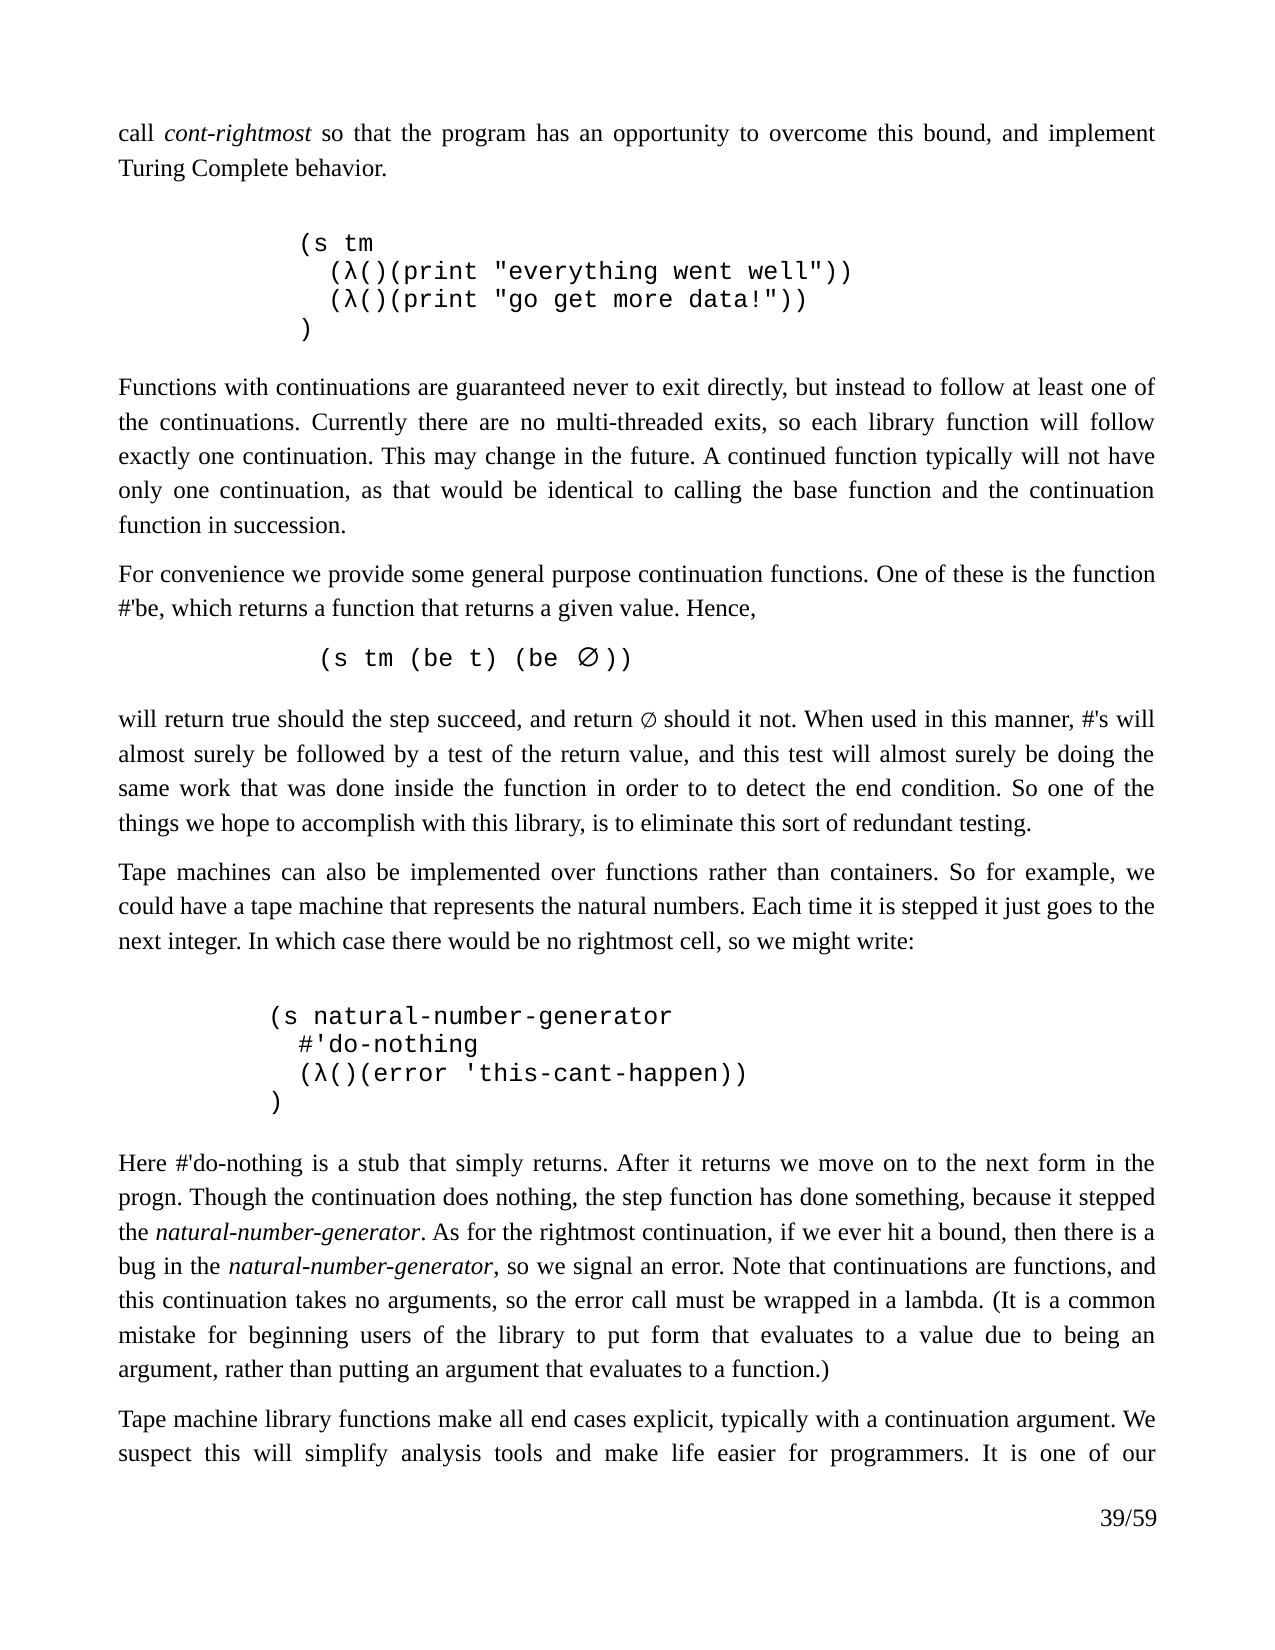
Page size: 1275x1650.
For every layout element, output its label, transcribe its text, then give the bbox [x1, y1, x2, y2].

text (s tm [118, 230, 1157, 259]
text (λ()(print "go get more data!")) [118, 287, 1157, 315]
text Tape machines can also be implemented over functions rather than containers. So for example, we could have a tape machine that represents the natural numbers. Each time it is stepped it just goes to the next integer. In which case there would be no rightmost cell, so we might write: [118, 857, 1157, 954]
text call cont-rightmost so that the program has an opportunity to overcome this bound, and implement Turing Complete behavior. [118, 118, 1157, 181]
text Functions with continuations are guaranteed never to exit directly, but instead to follow at least one of the continuations. Currently there are no multi-threaded exits, so each library function will follow exactly one continuation. This may change in the future. A continued function typically will not have only one continuation, as that would be identical to calling the base function and the continuation function in succession. [118, 372, 1157, 539]
text ) [118, 315, 1157, 344]
text (s tm (be t) (be ∅)) [118, 643, 1157, 673]
text Tape machine library functions make all end cases explicit, typically with a continuation argument. We suspect this will simplify analysis tools and make life easier for programmers. It is one of our [118, 1404, 1157, 1467]
text ) [118, 1088, 1157, 1117]
text (s natural-number-generator [118, 1003, 1157, 1032]
text will return true should the step succeed, and return ∅ should it not. When used in this manner, #'s will almost surely be followed by a test of the return value, and this test will almost surely be doing the same work that was done inside the function in order to to detect the end condition. So one of the things we hope to accomplish with this library, is to eliminate this sort of redundant testing. [118, 704, 1157, 836]
text (λ()(print "everything went well")) [118, 259, 1157, 287]
text #'do-nothing [118, 1032, 1157, 1060]
text For convenience we provide some general purpose continuation functions. One of these is the function #'be, which returns a function that returns a given value. Hence, [118, 559, 1157, 622]
text (λ()(error 'this-cant-happen)) [118, 1060, 1157, 1088]
text Here #'do-nothing is a stub that simply returns. After it returns we move on to the next form in the progn. Though the continuation does nothing, the step function has done something, because it stepped the natural-number-generator. As for the rightmost continuation, if we ever hit a bound, then there is a bug in the natural-number-generator, so we signal an error. Note that continuations are functions, and this continuation takes no arguments, so the error call must be wrapped in a lambda. (It is a common mistake for beginning users of the library to put form that evaluates to a value due to being an argument, rather than putting an argument that evaluates to a function.) [118, 1148, 1157, 1383]
